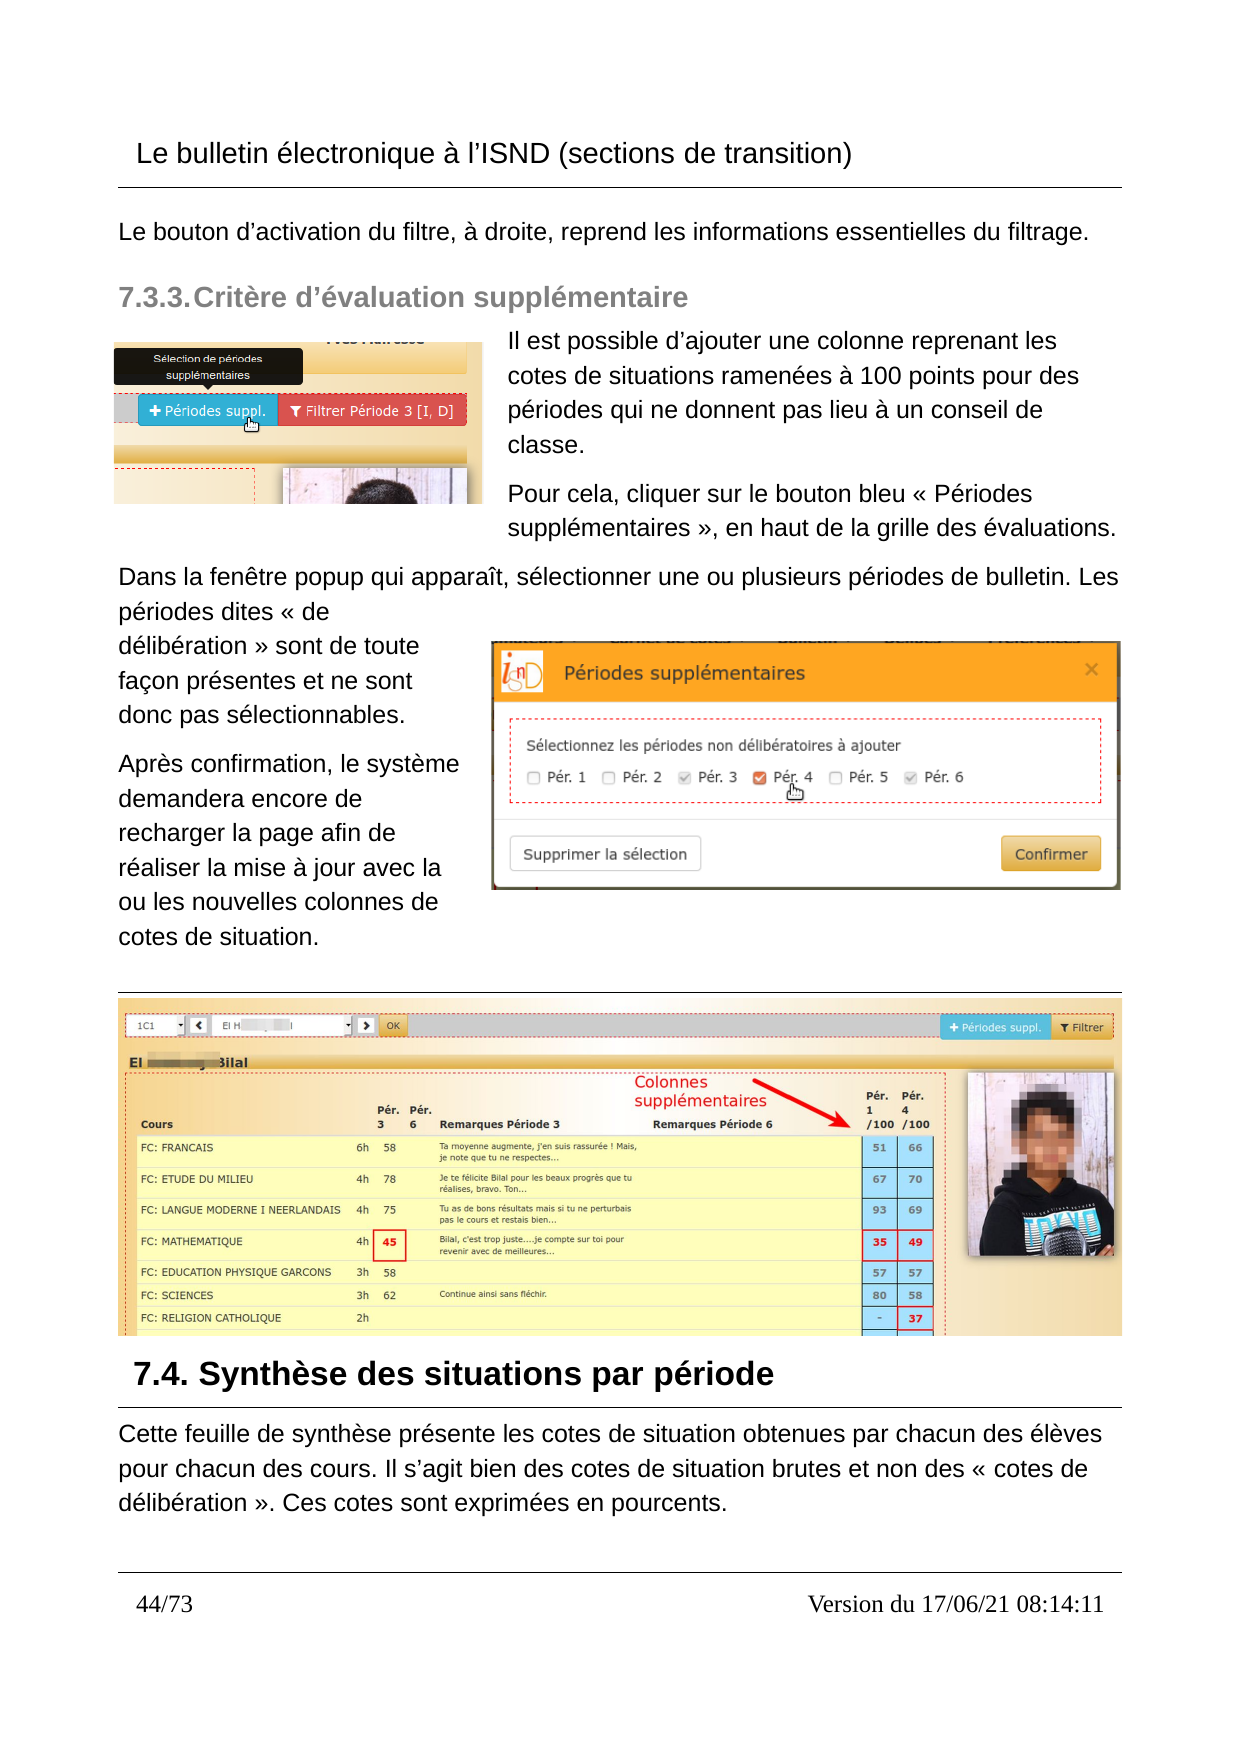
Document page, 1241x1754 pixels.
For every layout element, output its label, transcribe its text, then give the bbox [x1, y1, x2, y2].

subtitle Synthèse des situations par période [118, 1336, 1122, 1407]
text Après confirmation, le système demandera encore de recharger la page afin de réaliser la mise à jour avec la ou les nouvelles colonnes de cotes de situation. [118, 749, 1122, 951]
text Cette feuille de synthèse présente les cotes de situation obtenues par chacun des élèves pour chacun des cours. Il s’agit bien des cotes de situation brutes et non des « cotes de délibération ». Ces cotes sont exprimées en pourcents. [118, 1419, 1122, 1517]
picture [491, 641, 1121, 890]
text Il est possible d’ajouter une colonne reprenant les cotes de situations ramenées à 100 points pour des périodes qui ne donnent pas lieu à un conseil de classe. [118, 326, 1122, 458]
subtitle [118, 993, 1122, 998]
text Pour cela, cliquer sur le bouton bleu « Périodes supplémentaires », en haut de la grille des évaluations. [118, 479, 1122, 542]
text Le bouton d’activation du filtre, à droite, reprend les informations essentielles du filtrage. [118, 217, 1122, 245]
subtitle Critère d’évaluation supplémentaire [118, 280, 1122, 314]
text Dans la fenêtre popup qui apparaît, sélectionner une ou plusieurs périodes de bulletin. Les périodes dites « de délibération » sont de toute façon présentes et ne sont donc pas sélectionnables. [118, 562, 1122, 729]
picture [113, 342, 484, 504]
picture [118, 998, 1123, 1336]
